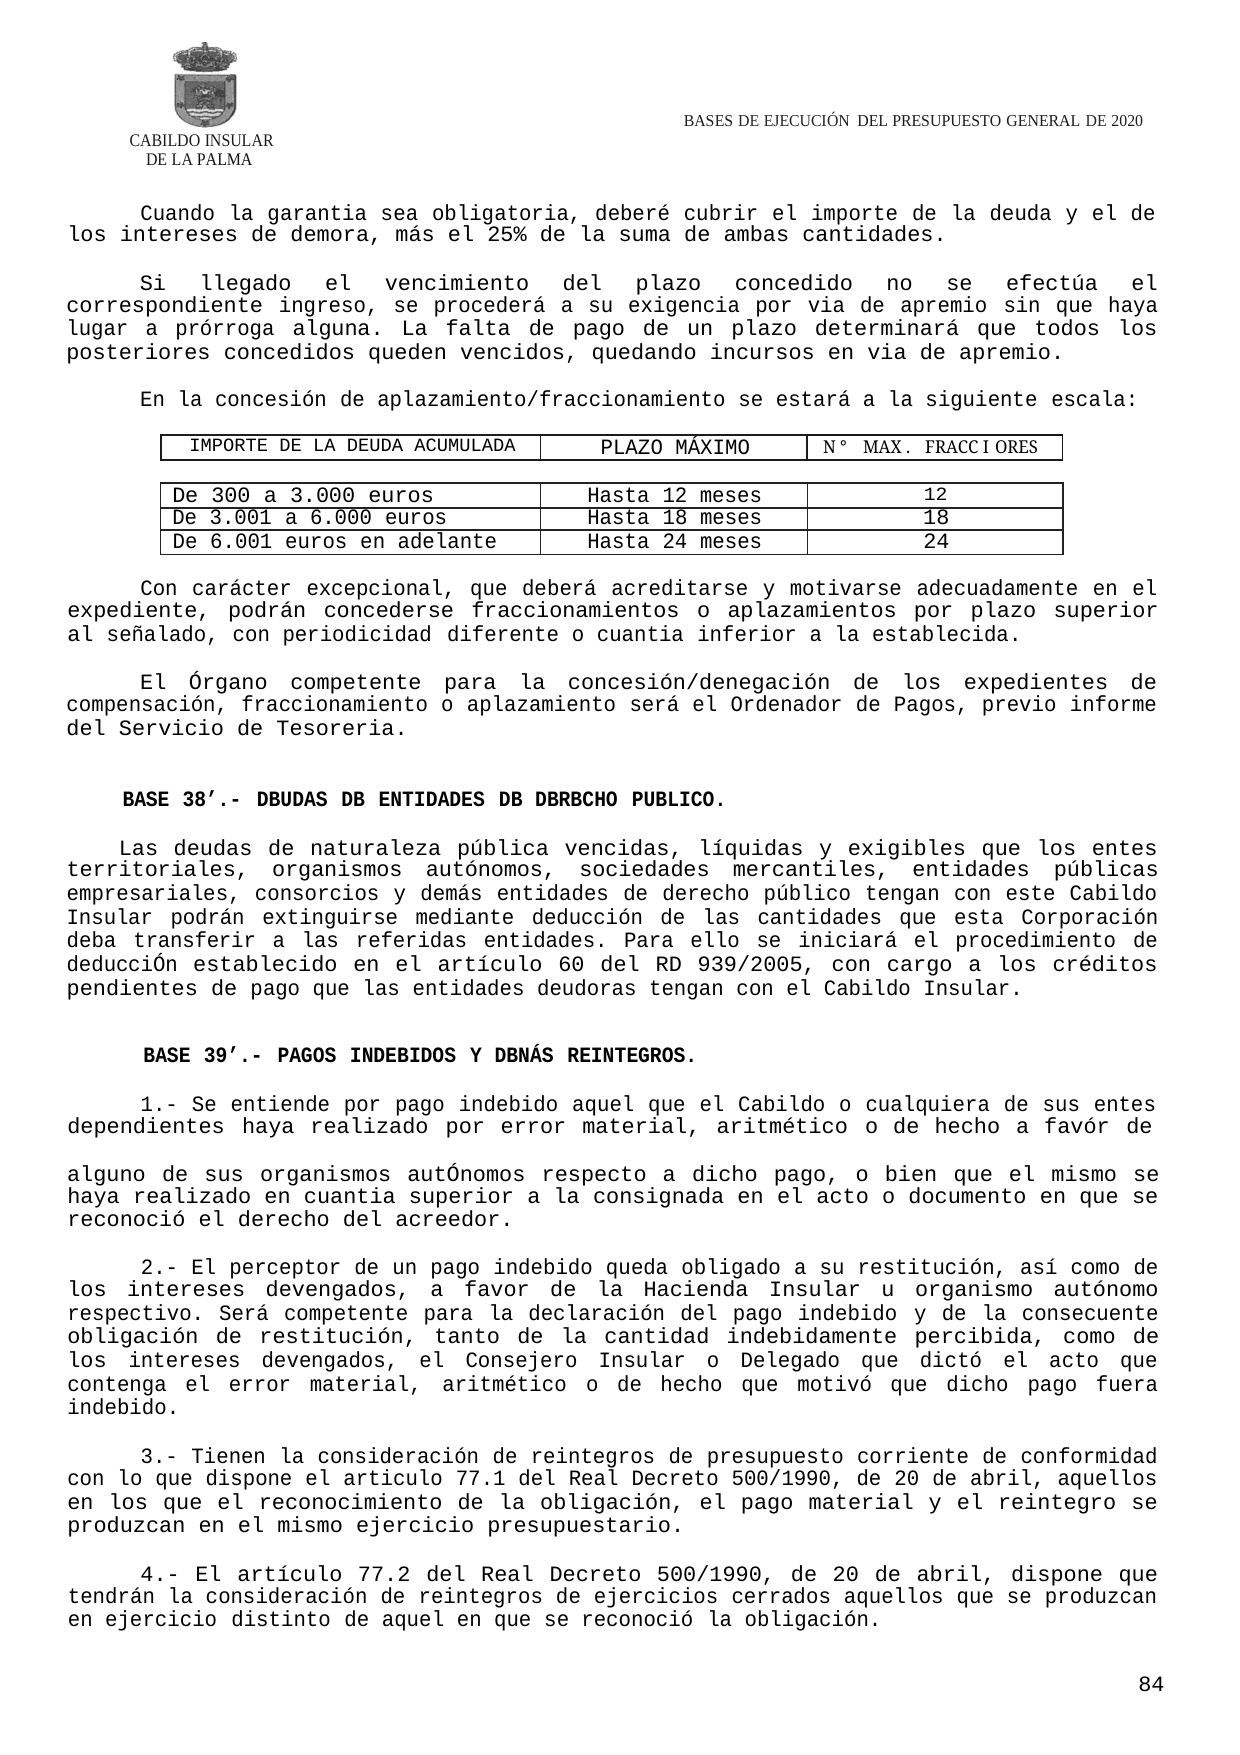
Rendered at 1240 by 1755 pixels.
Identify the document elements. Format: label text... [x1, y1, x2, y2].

picture [171, 42, 238, 128]
table_header IMPORTE DE LA DEUDA ACUMULADA [162, 436, 540, 459]
table_header Hasta 12 meses [541, 484, 807, 507]
text 2.- El perceptor de un pago indebido queda obligado a su restitución, así como de los intereses devengados, a favor de la Hacienda Insular u organismo autónomo respectivo. Será competente para la declaración del pago indebido y de la consecuente obligación de restitución, tanto de la cantidad indebidamente percibida, como de los intereses devengados, el Consejero Insular o Delegado que dictó el acto que contenga el error material, aritmético o de hecho que motivó que dicho pago fuera indebido. [67, 1256, 1159, 1421]
table_header De 300 a 3.000 euros [161, 484, 540, 507]
table_cell Hasta 18 meses [541, 509, 807, 529]
table_header N ° MAX . FRACC I ORES [808, 436, 1062, 459]
text Las deudas de naturaleza pública vencidas, líquidas y exigibles que los entes territoriales, organismos autónomos, sociedades mercantiles, entidades públicas empresariales, consorcios y demás entidades de derecho público tengan con este Cabildo Insular podrán extinguirse mediante deducción de las cantidades que esta Corporación deba transferir a las referidas entidades. Para ello se iniciará el procedimiento de deducciÓn establecido en el artículo 60 del RD 939/2005, con cargo a los créditos pendientes de pago que las entidades deudoras tengan con el Cabildo Insular. [66, 836, 1158, 1002]
subtitle BASE 39’.- PAGOS INDEBIDOS Y DBNÁS REINTEGROS. [44, 1044, 796, 1069]
subtitle BASE 38’.- DBUDAS DB ENTIDADES DB DBRBCHO PUBLICO. [44, 788, 804, 812]
table_header 12 [808, 484, 1062, 507]
table_cell De 3.001 a 6.000 euros [161, 509, 540, 529]
text 1.- Se entiende por pago indebido aquel que el Cabildo o cualquiera de sus entes dependientes haya realizado por error material, aritmético o de hecho a favór de [67, 1092, 1158, 1140]
text El Órgano competente para la concesión/denegación de los expedientes de compensación, fraccionamiento o aplazamiento será el Ordenador de Pagos, previo informe del Servicio de Tesoreria. [66, 671, 1157, 742]
table_cell 24 [808, 531, 1062, 553]
text alguno de sus organismos autÓnomos respecto a dicho pago, o bien que el mismo se haya realizado en cuantia superior a la consignada en el acto o documento en que se reconoció el derecho del acreedor. [67, 1163, 1159, 1233]
table_cell De 6.001 euros en adelante [161, 531, 540, 553]
text En la concesión de aplazamiento/fraccionamiento se estará a la siguiente escala: [140, 388, 1237, 413]
text 4.- El artículo 77.2 del Real Decreto 500/1990, de 20 de abril, dispone que tendrán la consideración de reintegros de ejercicios cerrados aquellos que se produzcan en ejercicio distinto de aquel en que se reconoció la obligación. [68, 1562, 1158, 1633]
text Si llegado el vencimiento del plazo concedido no se efectúa el correspondiente ingreso, se procederá a su exigencia por via de apremio sin que haya lugar a prórroga alguna. La falta de pago de un plazo determinará que todos los posteriores concedidos queden vencidos, quedando incursos en via de apremio. [66, 272, 1158, 366]
table_header PLAZO MÁXIMO [541, 436, 806, 459]
text Con carácter excepcional, que deberá acreditarse y motivarse adecuadamente en el expediente, podrán concederse fraccionamientos o aplazamientos por plazo superior al señalado, con periodicidad diferente o cuantia inferior a la establecida. [67, 577, 1158, 647]
table_cell 18 [808, 509, 1062, 529]
text Cuando la garantia sea obligatoria, deberé cubrir el importe de la deuda y el de los intereses de demora, más el 25% de la suma de ambas cantidades. [67, 201, 1157, 248]
text 3.- Tienen la consideración de reintegros de presupuesto corriente de conformidad con lo que dispone el articulo 77.1 del Real Decreto 500/1990, de 20 de abril, aquellos en los que el reconocimiento de la obligación, el pago material y el reintegro se produzcan en el mismo ejercicio presupuestario. [67, 1445, 1159, 1539]
table_cell Hasta 24 meses [541, 531, 807, 553]
